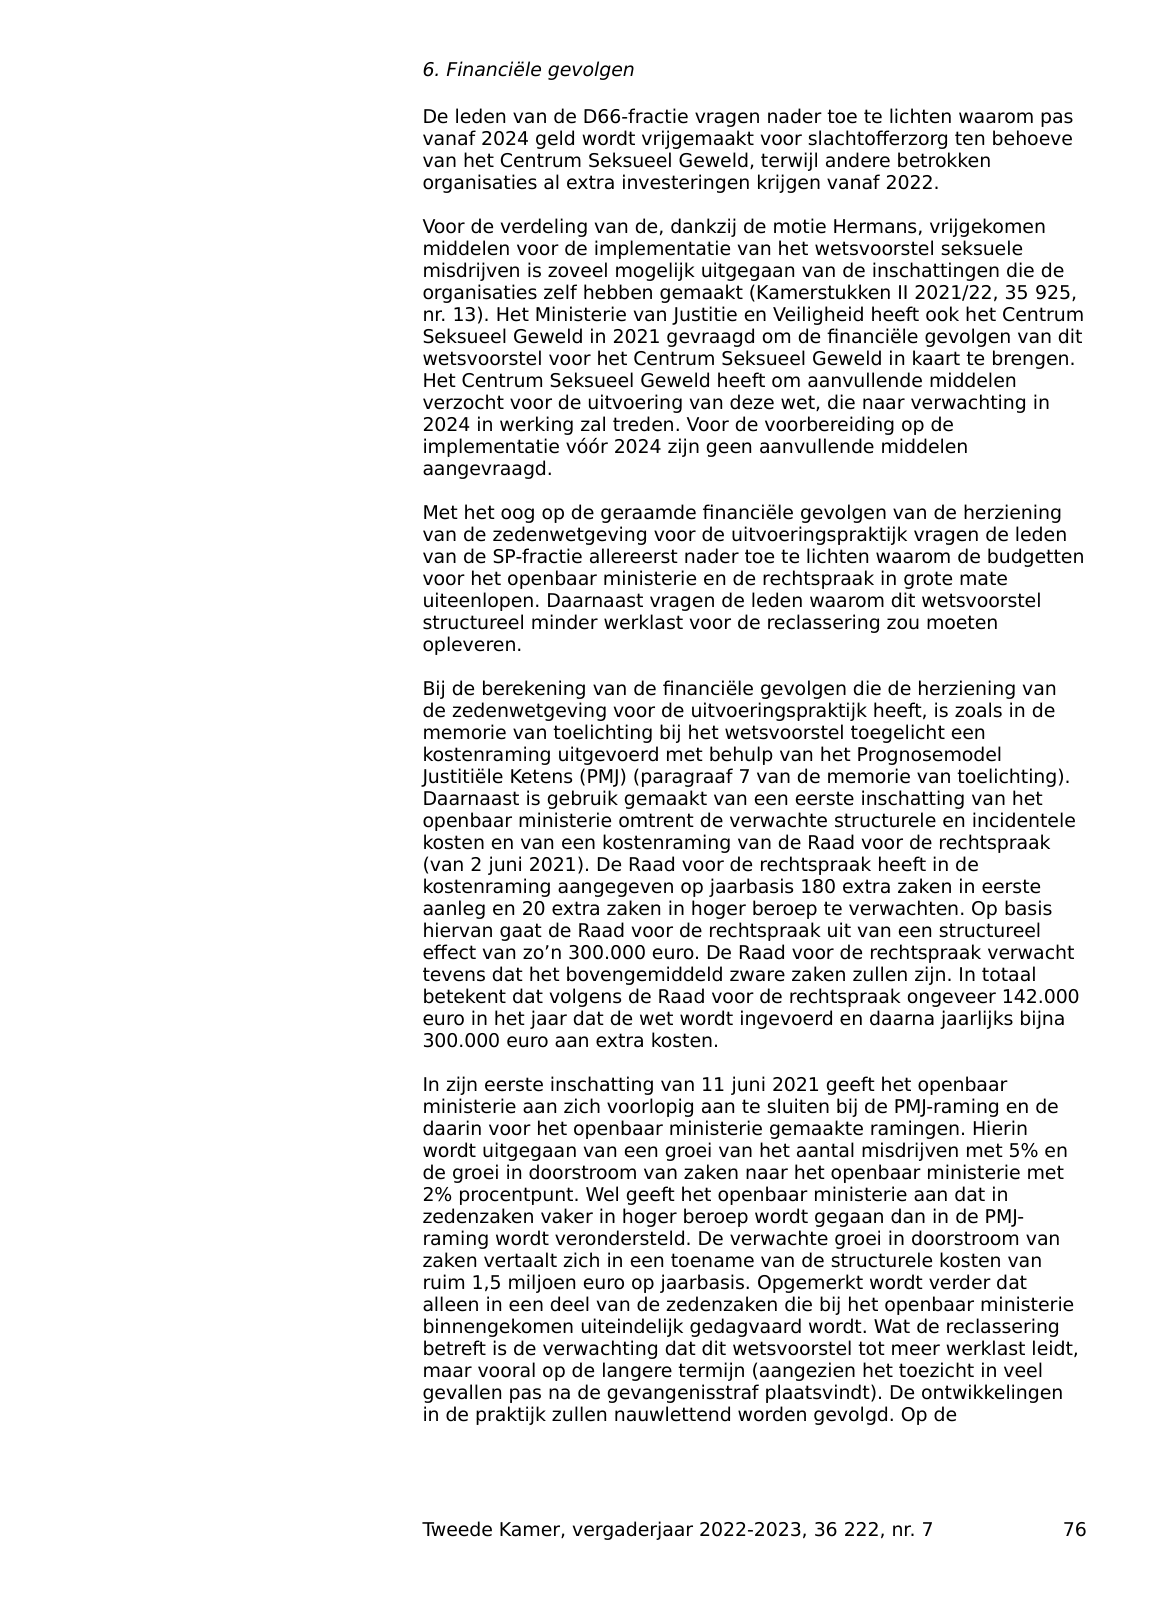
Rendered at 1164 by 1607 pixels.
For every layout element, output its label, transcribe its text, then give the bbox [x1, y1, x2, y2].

text Met het oog op de geraamde financiële gevolgen van de herziening van de zedenwetgeving voor de uitvoeringspraktijk vragen de leden van de SP-fractie allereerst nader toe te lichten waarom de budgetten voor het openbaar ministerie en de rechtspraak in grote mate uiteenlopen. Daarnaast vragen de leden waarom dit wetsvoorstel structureel minder werklast voor de reclassering zou moeten opleveren. [422, 502, 1087, 656]
text Bij de berekening van de financiële gevolgen die de herziening van de zedenwetgeving voor de uitvoeringspraktijk heeft, is zoals in de memorie van toelichting bij het wetsvoorstel toegelicht een kostenraming uitgevoerd met behulp van het Prognosemodel Justitiële Ketens (PMJ) (paragraaf 7 van de memorie van toelichting). Daarnaast is gebruik gemaakt van een eerste inschatting van het openbaar ministerie omtrent de verwachte structurele en incidentele kosten en van een kostenraming van de Raad voor de rechtspraak (van 2 juni 2021). De Raad voor de rechtspraak heeft in de kostenraming aangegeven op jaarbasis 180 extra zaken in eerste aanleg en 20 extra zaken in hoger beroep te verwachten. Op basis hiervan gaat de Raad voor de rechtspraak uit van een structureel effect van zo’n 300.000 euro. De Raad voor de rechtspraak verwacht tevens dat het bovengemiddeld zware zaken zullen zijn. In totaal betekent dat volgens de Raad voor de rechtspraak ongeveer 142.000 euro in het jaar dat de wet wordt ingevoerd en daarna jaarlijks bijna 300.000 euro aan extra kosten. [422, 678, 1087, 1052]
text De leden van de D66-fractie vragen nader toe te lichten waarom pas vanaf 2024 geld wordt vrijgemaakt voor slachtofferzorg ten behoeve van het Centrum Seksueel Geweld, terwijl andere betrokken organisaties al extra investeringen krijgen vanaf 2022. [422, 106, 1087, 194]
text In zijn eerste inschatting van 11 juni 2021 geeft het openbaar ministerie aan zich voorlopig aan te sluiten bij de PMJ-raming en de daarin voor het openbaar ministerie gemaakte ramingen. Hierin wordt uitgegaan van een groei van het aantal misdrijven met 5% en de groei in doorstroom van zaken naar het openbaar ministerie met 2% procentpunt. Wel geeft het openbaar ministerie aan dat in zedenzaken vaker in hoger beroep wordt gegaan dan in de PMJ-raming wordt verondersteld. De verwachte groei in doorstroom van zaken vertaalt zich in een toename van de structurele kosten van ruim 1,5 miljoen euro op jaarbasis. Opgemerkt wordt verder dat alleen in een deel van de zedenzaken die bij het openbaar ministerie binnengekomen uiteindelijk gedagvaard wordt. Wat de reclassering betreft is de verwachting dat dit wetsvoorstel tot meer werklast leidt, maar vooral op de langere termijn (aangezien het toezicht in veel gevallen pas na de gevangenisstraf plaatsvindt). De ontwikkelingen in de praktijk zullen nauwlettend worden gevolgd. Op de [422, 1074, 1087, 1426]
text Voor de verdeling van de, dankzij de motie Hermans, vrijgekomen middelen voor de implementatie van het wetsvoorstel seksuele misdrijven is zoveel mogelijk uitgegaan van de inschattingen die de organisaties zelf hebben gemaakt (Kamerstukken II 2021/22, 35 925, nr. 13). Het Ministerie van Justitie en Veiligheid heeft ook het Centrum Seksueel Geweld in 2021 gevraagd om de financiële gevolgen van dit wetsvoorstel voor het Centrum Seksueel Geweld in kaart te brengen. Het Centrum Seksueel Geweld heeft om aanvullende middelen verzocht voor de uitvoering van deze wet, die naar verwachting in 2024 in werking zal treden. Voor de voorbereiding op de implementatie vóór 2024 zijn geen aanvullende middelen aangevraagd. [422, 216, 1087, 480]
subtitle 6. Financiële gevolgen [422, 59, 1087, 81]
